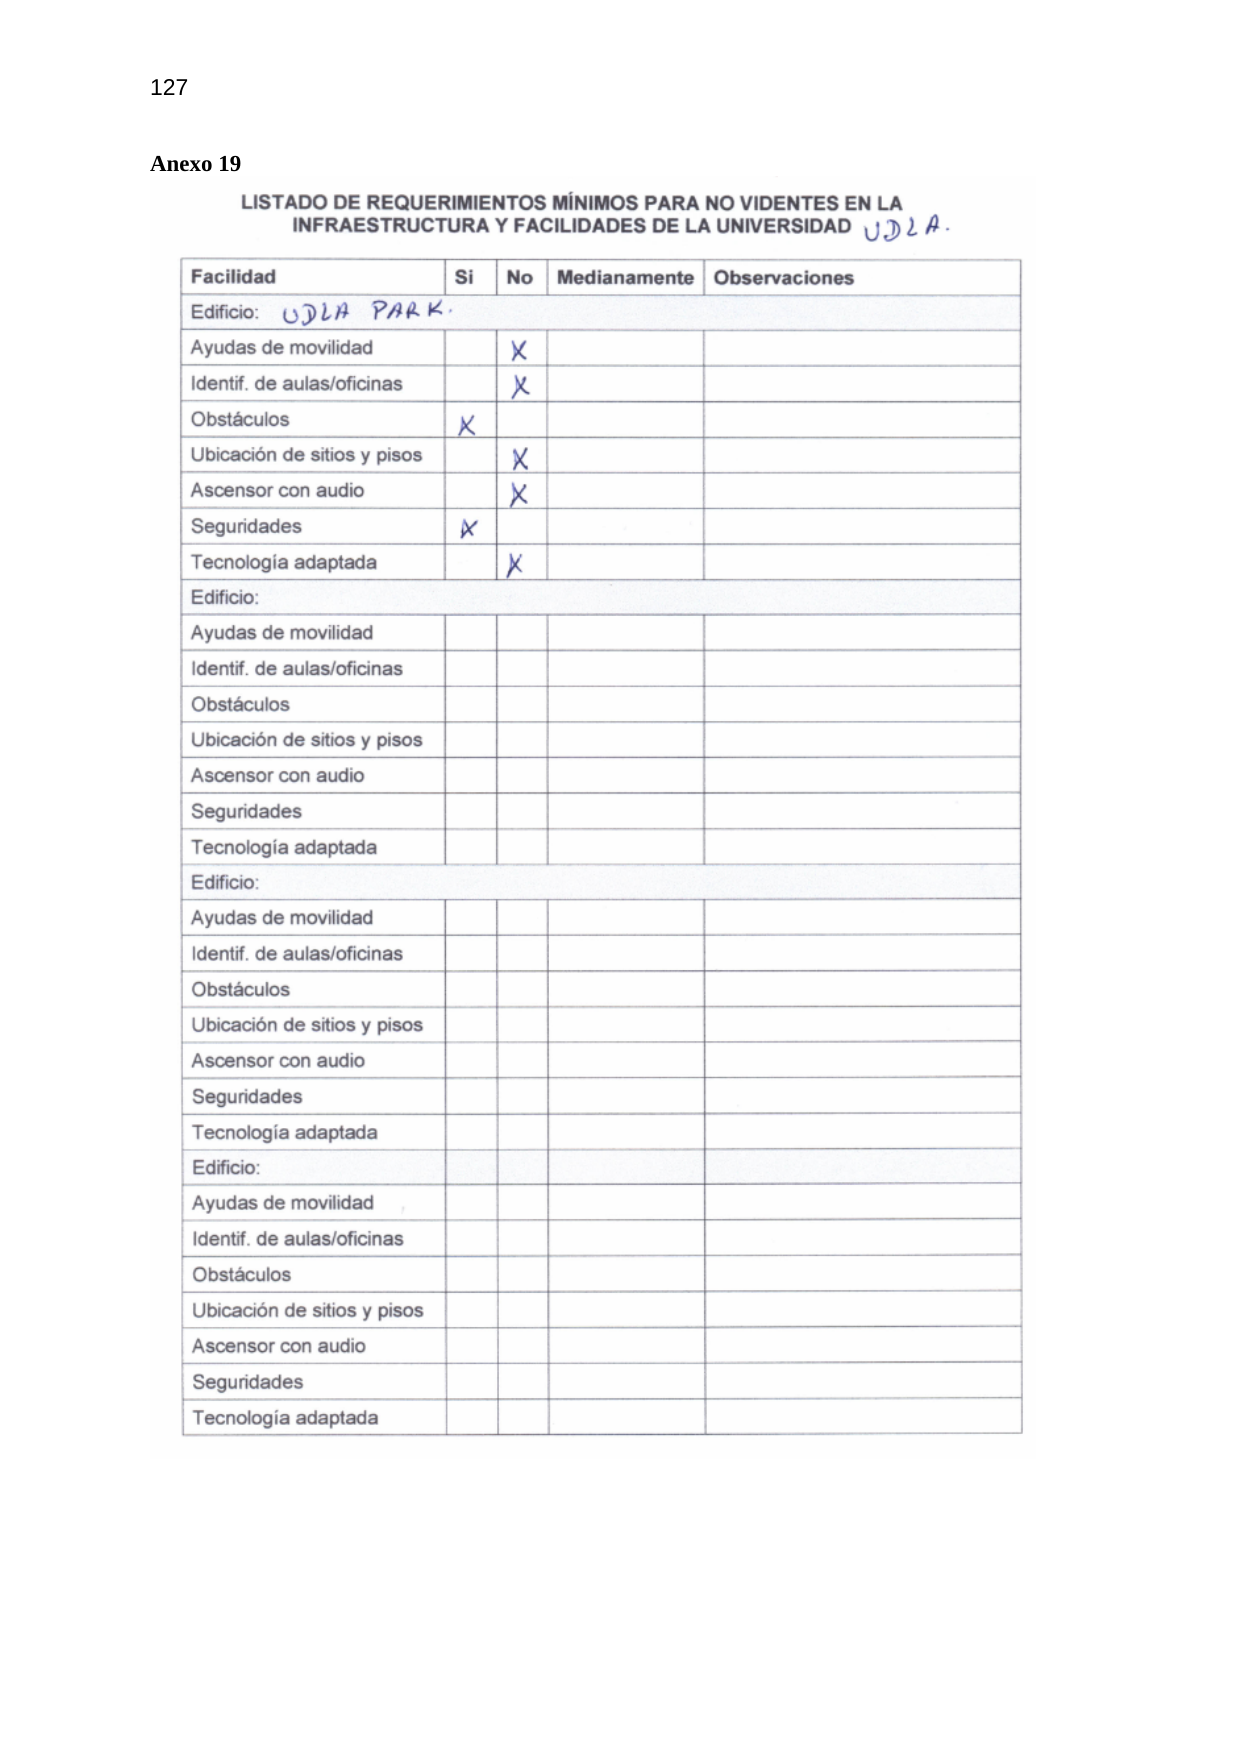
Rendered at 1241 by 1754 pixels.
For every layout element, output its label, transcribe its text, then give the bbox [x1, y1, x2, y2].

picture [150, 176, 1036, 1459]
text Anexo 19 [150, 150, 1090, 176]
